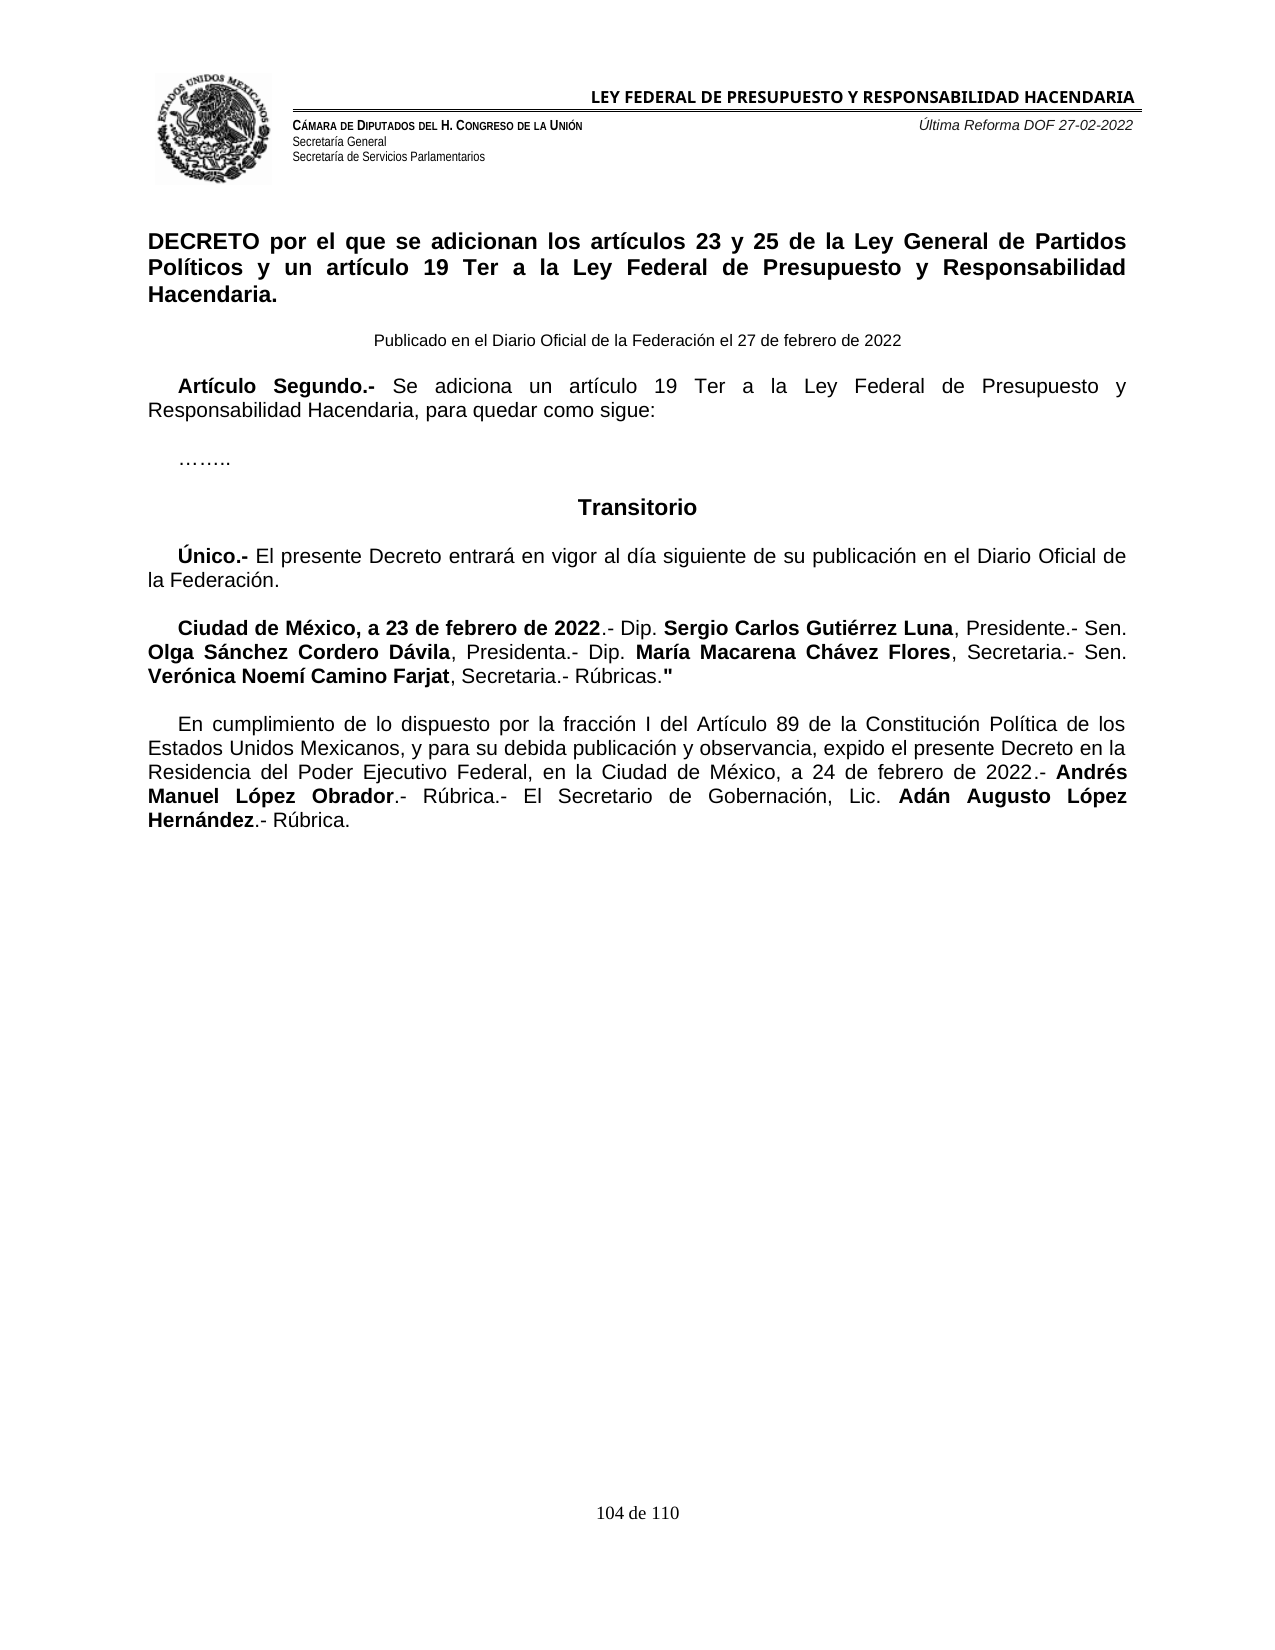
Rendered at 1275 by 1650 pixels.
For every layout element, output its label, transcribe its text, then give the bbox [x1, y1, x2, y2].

text DECRETO por el que se adicionan los artículos 23 y 25 de la Ley General de Partidos Políticos y un artículo 19 Ter a la Ley Federal de Presupuesto y Responsabilidad Hacendaria. [148, 228, 1127, 307]
text En cumplimiento de lo dispuesto por la fracción I del Artículo 89 de la Constitución Política de los Estados Unidos Mexicanos, y para su debida publicación y observancia, expido el presente Decreto en la Residencia del Poder Ejecutivo Federal, en la Ciudad de México, a 24 de febrero de 2022.- Andrés Manuel López Obrador.- Rúbrica.- El Secretario de Gobernación, Lic. Adán Augusto López Hernández.- Rúbrica. [148, 712, 1127, 832]
text …….. [148, 446, 1127, 470]
text Ciudad de México, a 23 de febrero de 2022.- Dip. Sergio Carlos Gutiérrez Luna, Presidente.- Sen. Olga Sánchez Cordero Dávila, Presidenta.- Dip. María Macarena Chávez Flores, Secretaria.- Sen. Verónica Noemí Camino Farjat, Secretaria.- Rúbricas." [148, 616, 1127, 688]
text Publicado en el Diario Oficial de la Federación el 27 de febrero de 2022 [148, 331, 1127, 350]
text Transitorio [148, 494, 1127, 520]
text Artículo Segundo.- Se adiciona un artículo 19 Ter a la Ley Federal de Presupuesto y Responsabilidad Hacendaria, para quedar como sigue: [148, 374, 1127, 422]
text Único.- El presente Decreto entrará en vigor al día siguiente de su publicación en el Diario Oficial de la Federación. [148, 544, 1127, 592]
